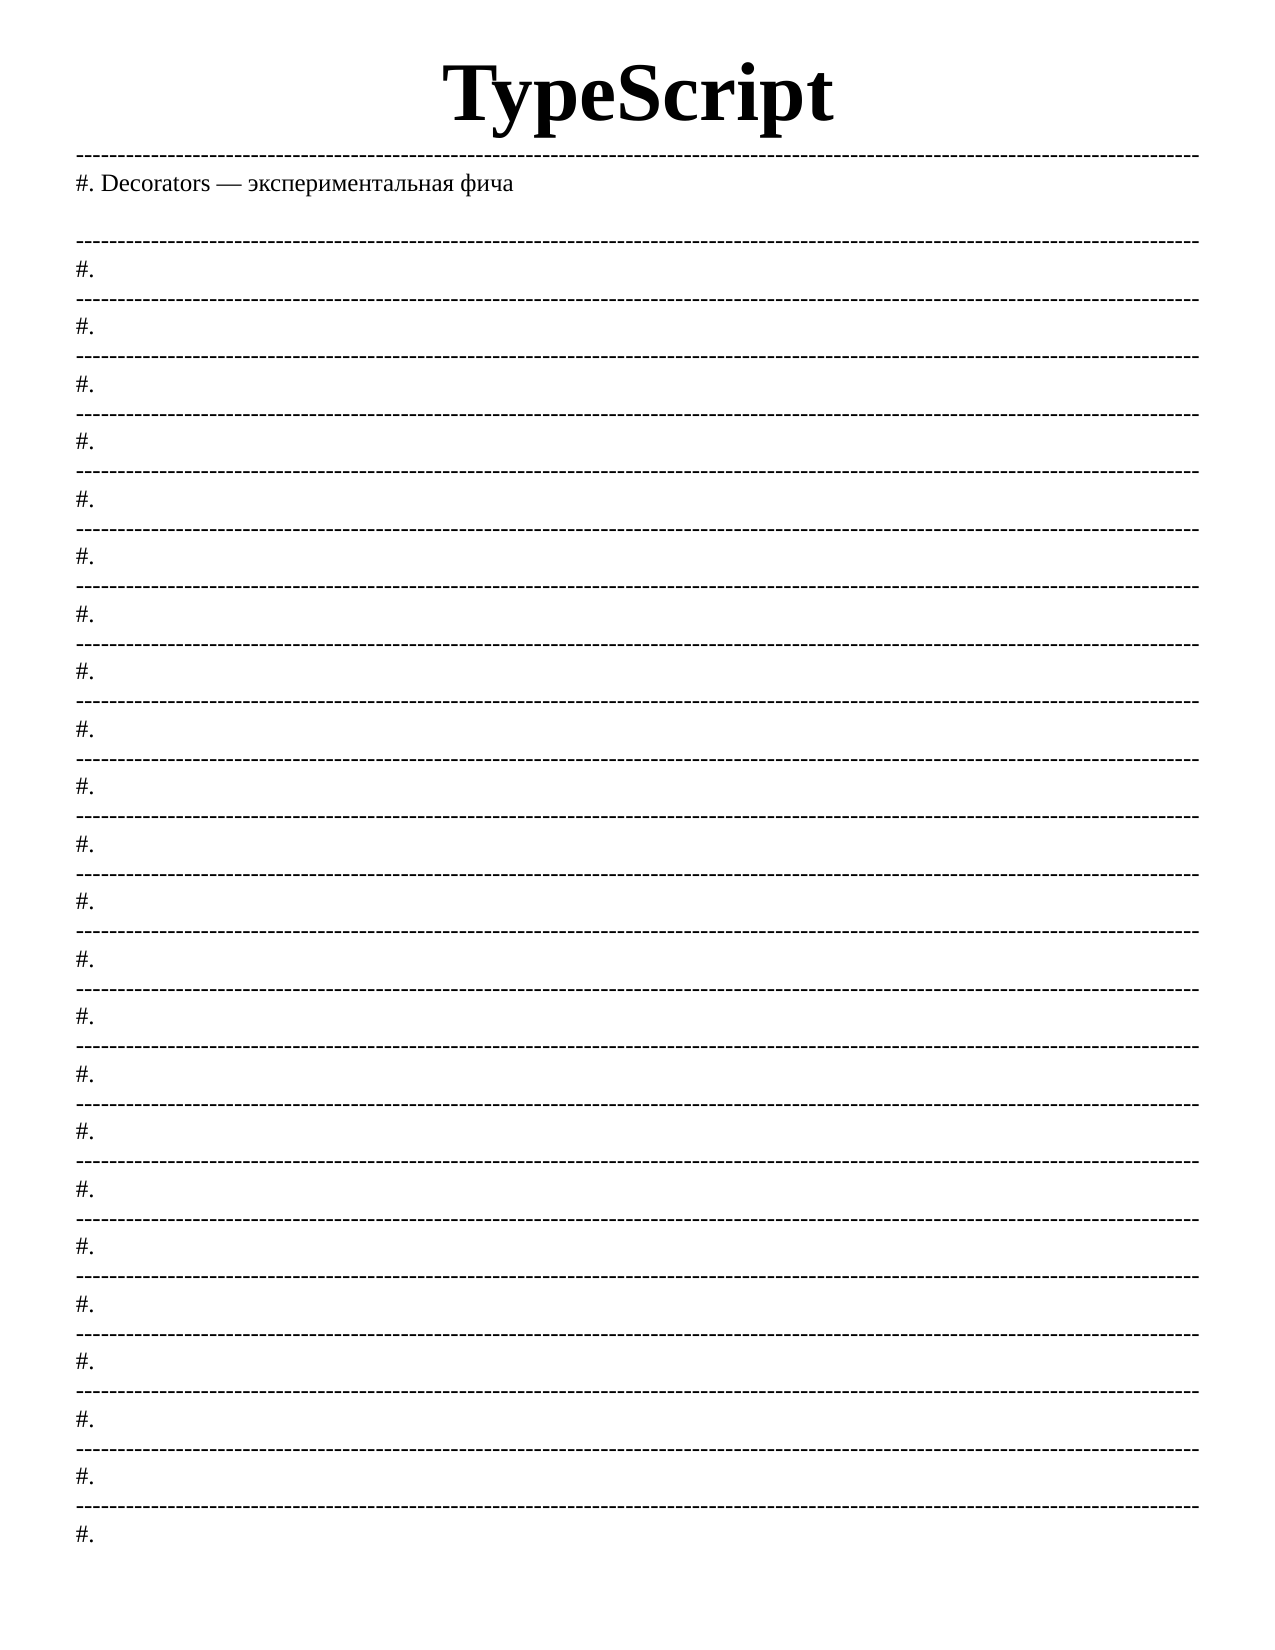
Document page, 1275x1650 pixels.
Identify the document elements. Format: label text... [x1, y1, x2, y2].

text #. [76, 886, 1201, 915]
text --------------------------------------------------------------------------------------------------------------------------------------- [76, 685, 1201, 714]
text --------------------------------------------------------------------------------------------------------------------------------------- [76, 455, 1201, 484]
text #. [76, 944, 1201, 973]
text #. [76, 1289, 1201, 1318]
text TypeScript [76, 43, 1201, 139]
text --------------------------------------------------------------------------------------------------------------------------------------- [76, 800, 1201, 829]
text --------------------------------------------------------------------------------------------------------------------------------------- [76, 570, 1201, 599]
text --------------------------------------------------------------------------------------------------------------------------------------- [76, 628, 1201, 656]
text --------------------------------------------------------------------------------------------------------------------------------------- [76, 513, 1201, 541]
text --------------------------------------------------------------------------------------------------------------------------------------- [76, 1260, 1201, 1289]
text --------------------------------------------------------------------------------------------------------------------------------------- [76, 340, 1201, 369]
text --------------------------------------------------------------------------------------------------------------------------------------- [76, 283, 1201, 311]
text #. [76, 771, 1201, 800]
text #. [76, 1519, 1201, 1548]
text --------------------------------------------------------------------------------------------------------------------------------------- [76, 973, 1201, 1001]
text --------------------------------------------------------------------------------------------------------------------------------------- [76, 225, 1201, 254]
text #. [76, 1404, 1201, 1433]
text --------------------------------------------------------------------------------------------------------------------------------------- [76, 1490, 1201, 1519]
text --------------------------------------------------------------------------------------------------------------------------------------- [76, 1203, 1201, 1231]
text #. [76, 714, 1201, 743]
text --------------------------------------------------------------------------------------------------------------------------------------- [76, 1318, 1201, 1346]
text #. [76, 426, 1201, 455]
text --------------------------------------------------------------------------------------------------------------------------------------- [76, 1088, 1201, 1116]
text #. [76, 369, 1201, 398]
text --------------------------------------------------------------------------------------------------------------------------------------- [76, 915, 1201, 944]
text --------------------------------------------------------------------------------------------------------------------------------------- [76, 398, 1201, 426]
text #. [76, 1231, 1201, 1260]
text #. [76, 1116, 1201, 1145]
text ---------------------------------------------------------------------------------------------------------------------------------------#. Decorators — экспериментальная фича [76, 139, 1201, 196]
text --------------------------------------------------------------------------------------------------------------------------------------- [76, 743, 1201, 771]
text #. [76, 1346, 1201, 1375]
text --------------------------------------------------------------------------------------------------------------------------------------- [76, 1433, 1201, 1461]
text #. [76, 1059, 1201, 1088]
text #. [76, 311, 1201, 340]
text #. [76, 1174, 1201, 1203]
text #. [76, 254, 1201, 283]
text #. [76, 656, 1201, 685]
text #. [76, 829, 1201, 858]
text #. [76, 1001, 1201, 1030]
text --------------------------------------------------------------------------------------------------------------------------------------- [76, 1030, 1201, 1059]
text --------------------------------------------------------------------------------------------------------------------------------------- [76, 1375, 1201, 1404]
text --------------------------------------------------------------------------------------------------------------------------------------- [76, 1145, 1201, 1174]
text #. [76, 541, 1201, 570]
text #. [76, 599, 1201, 628]
text --------------------------------------------------------------------------------------------------------------------------------------- [76, 858, 1201, 886]
text #. [76, 484, 1201, 513]
text #. [76, 1461, 1201, 1490]
